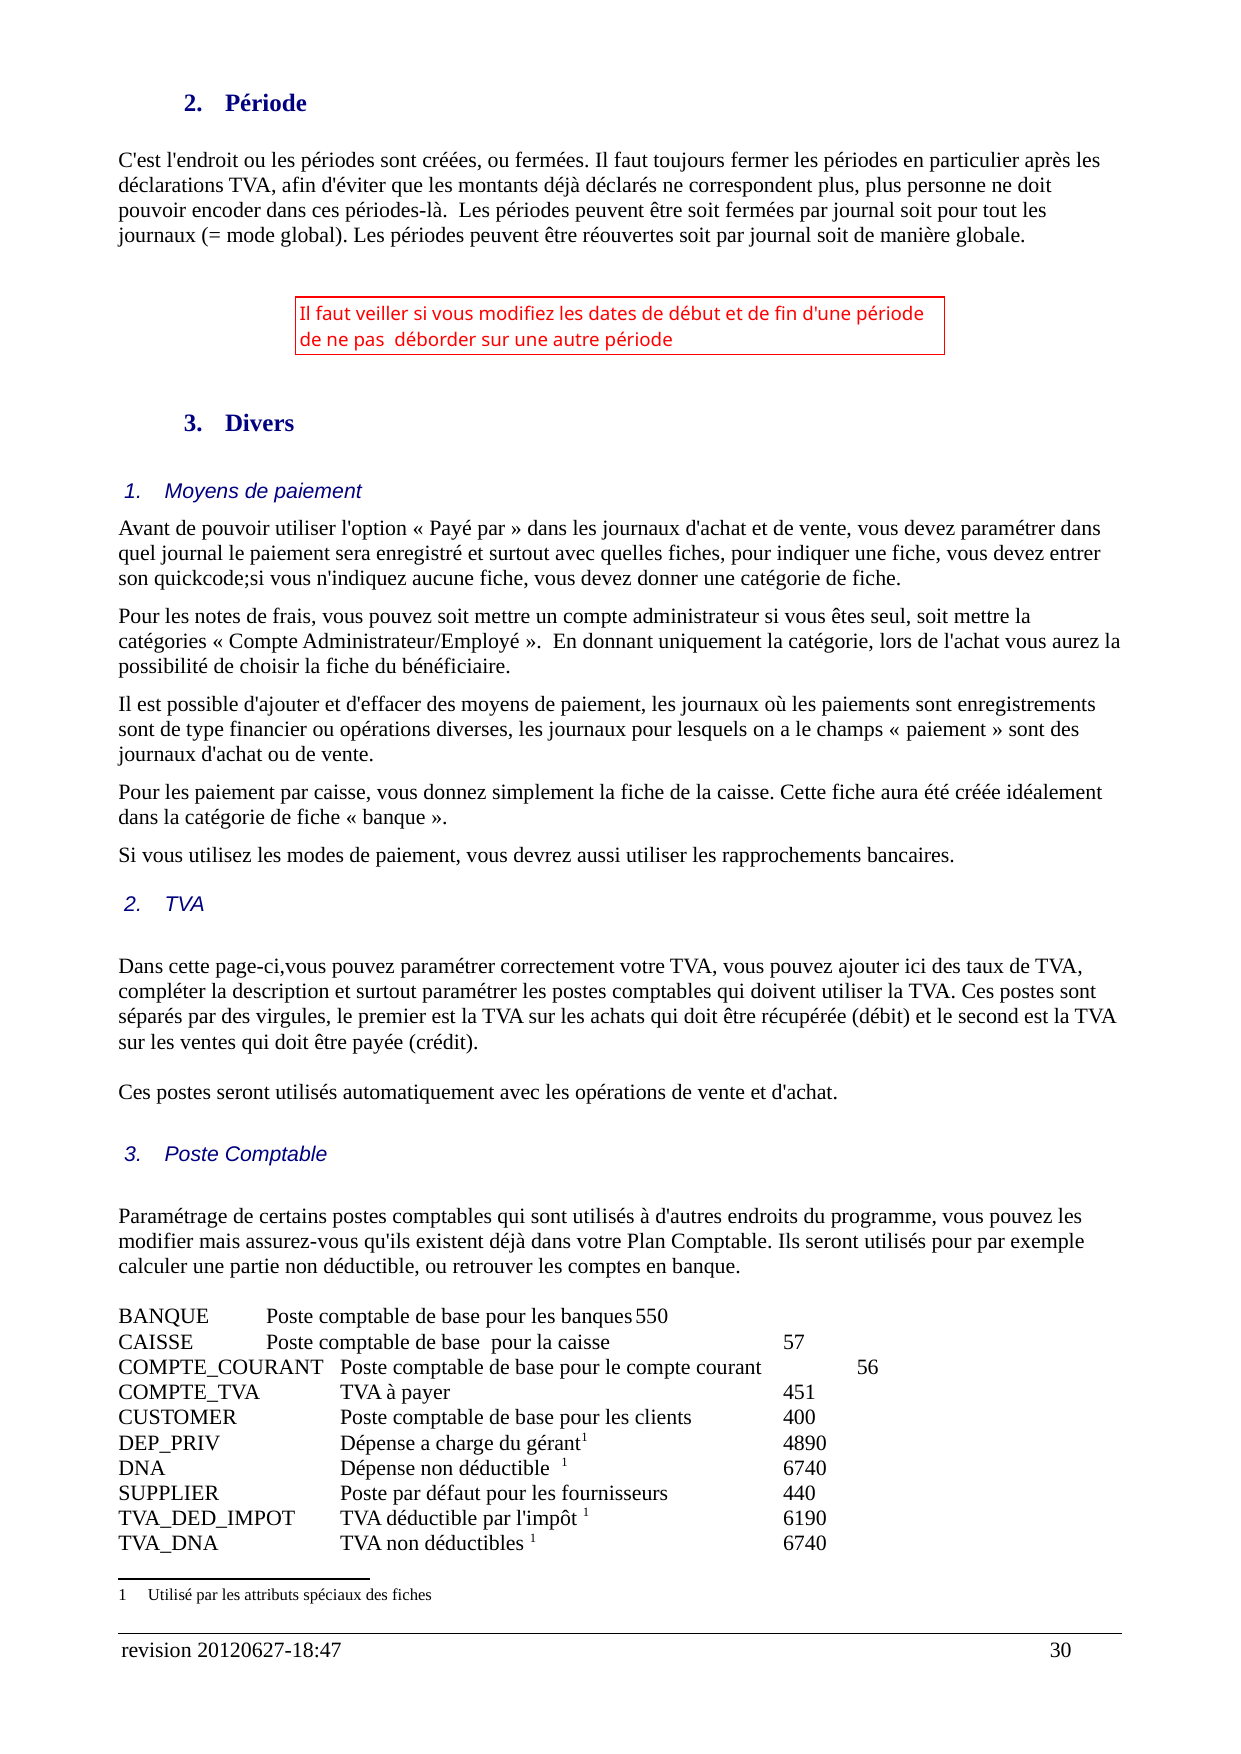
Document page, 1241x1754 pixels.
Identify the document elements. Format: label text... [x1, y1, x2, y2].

subtitle Moyens de paiement [118, 478, 1122, 503]
text Utilisé par les attributs spéciaux des fiches [118, 1585, 1122, 1604]
text DNA Dépense non déductible 1 6740 [118, 1455, 1122, 1480]
text BANQUE Poste comptable de base pour les banques 550 [118, 1303, 1122, 1329]
text Avant de pouvoir utiliser l'option « Payé par » dans les journaux d'achat et de vente, vous devez paramétrer dans quel journal le paiement sera enregistré et surtout avec quelles fiches, pour indiquer une fiche, vous devez entrer son quickcode;si vous n'indiquez aucune fiche, vous devez donner une catégorie de fiche. [118, 515, 1122, 590]
text TVA_DNA TVA non déductibles 1 6740 [118, 1530, 1122, 1556]
text Il faut veiller si vous modifiez les dates de début et de fin d'une période de ne pas déborder sur une autre période [296, 298, 944, 354]
text TVA_DED_IMPOT TVA déductible par l'impôt 1 6190 [118, 1505, 1122, 1530]
text DEP_PRIV Dépense a charge du gérant 4890 [118, 1429, 1122, 1455]
text Paramétrage de certains postes comptables qui sont utilisés à d'autres endroits du programme, vous pouvez les modifier mais assurez-vous qu'ils existent déjà dans votre Plan Comptable. Ils seront utilisés pour par exemple calculer une partie non déductible, ou retrouver les comptes en banque. [118, 1203, 1122, 1278]
subtitle Période [177, 88, 1122, 117]
text Ces postes seront utilisés automatiquement avec les opérations de vente et d'achat. [118, 1079, 1122, 1104]
text Il est possible d'ajouter et d'effacer des moyens de paiement, les journaux où les paiements sont enregistrements sont de type financier ou opérations diverses, les journaux pour lesquels on a le champs « paiement » sont des journaux d'achat ou de vente. [118, 691, 1122, 767]
text COMPTE_TVA TVA à payer 451 [118, 1379, 1122, 1404]
text Pour les notes de frais, vous pouvez soit mettre un compte administrateur si vous êtes seul, soit mettre la catégories « Compte Administrateur/Employé ». En donnant uniquement la catégorie, lors de l'achat vous aurez la possibilité de choisir la fiche du bénéficiaire. [118, 603, 1122, 678]
text C'est l'endroit ou les périodes sont créées, ou fermées. Il faut toujours fermer les périodes en particulier après les déclarations TVA, afin d'éviter que les montants déjà déclarés ne correspondent plus, plus personne ne doit pouvoir encoder dans ces périodes-là. Les périodes peuvent être soit fermées par journal soit pour tout les journaux (= mode global). Les périodes peuvent être réouvertes soit par journal soit de manière globale. [118, 147, 1122, 248]
subtitle Poste Comptable [118, 1141, 1122, 1166]
text CUSTOMER Poste comptable de base pour les clients 400 [118, 1404, 1122, 1429]
text CAISSE Poste comptable de base pour la caisse 57 [118, 1329, 1122, 1354]
text COMPTE_COURANT Poste comptable de base pour le compte courant 56 [118, 1354, 1122, 1379]
text Dans cette page-ci,vous pouvez paramétrer correctement votre TVA, vous pouvez ajouter ici des taux de TVA, compléter la description et surtout paramétrer les postes comptables qui doivent utiliser la TVA. Ces postes sont séparés par des virgules, le premier est la TVA sur les achats qui doit être récupérée (débit) et le second est la TVA sur les ventes qui doit être payée (crédit). [118, 953, 1122, 1054]
subtitle Divers [177, 408, 1122, 437]
text SUPPLIER Poste par défaut pour les fournisseurs 440 [118, 1480, 1122, 1505]
text Pour les paiement par caisse, vous donnez simplement la fiche de la caisse. Cette fiche aura été créée idéalement dans la catégorie de fiche « banque ». [118, 779, 1122, 829]
subtitle TVA [118, 892, 1122, 916]
text Si vous utilisez les modes de paiement, vous devrez aussi utiliser les rapprochements bancaires. [118, 842, 1122, 867]
